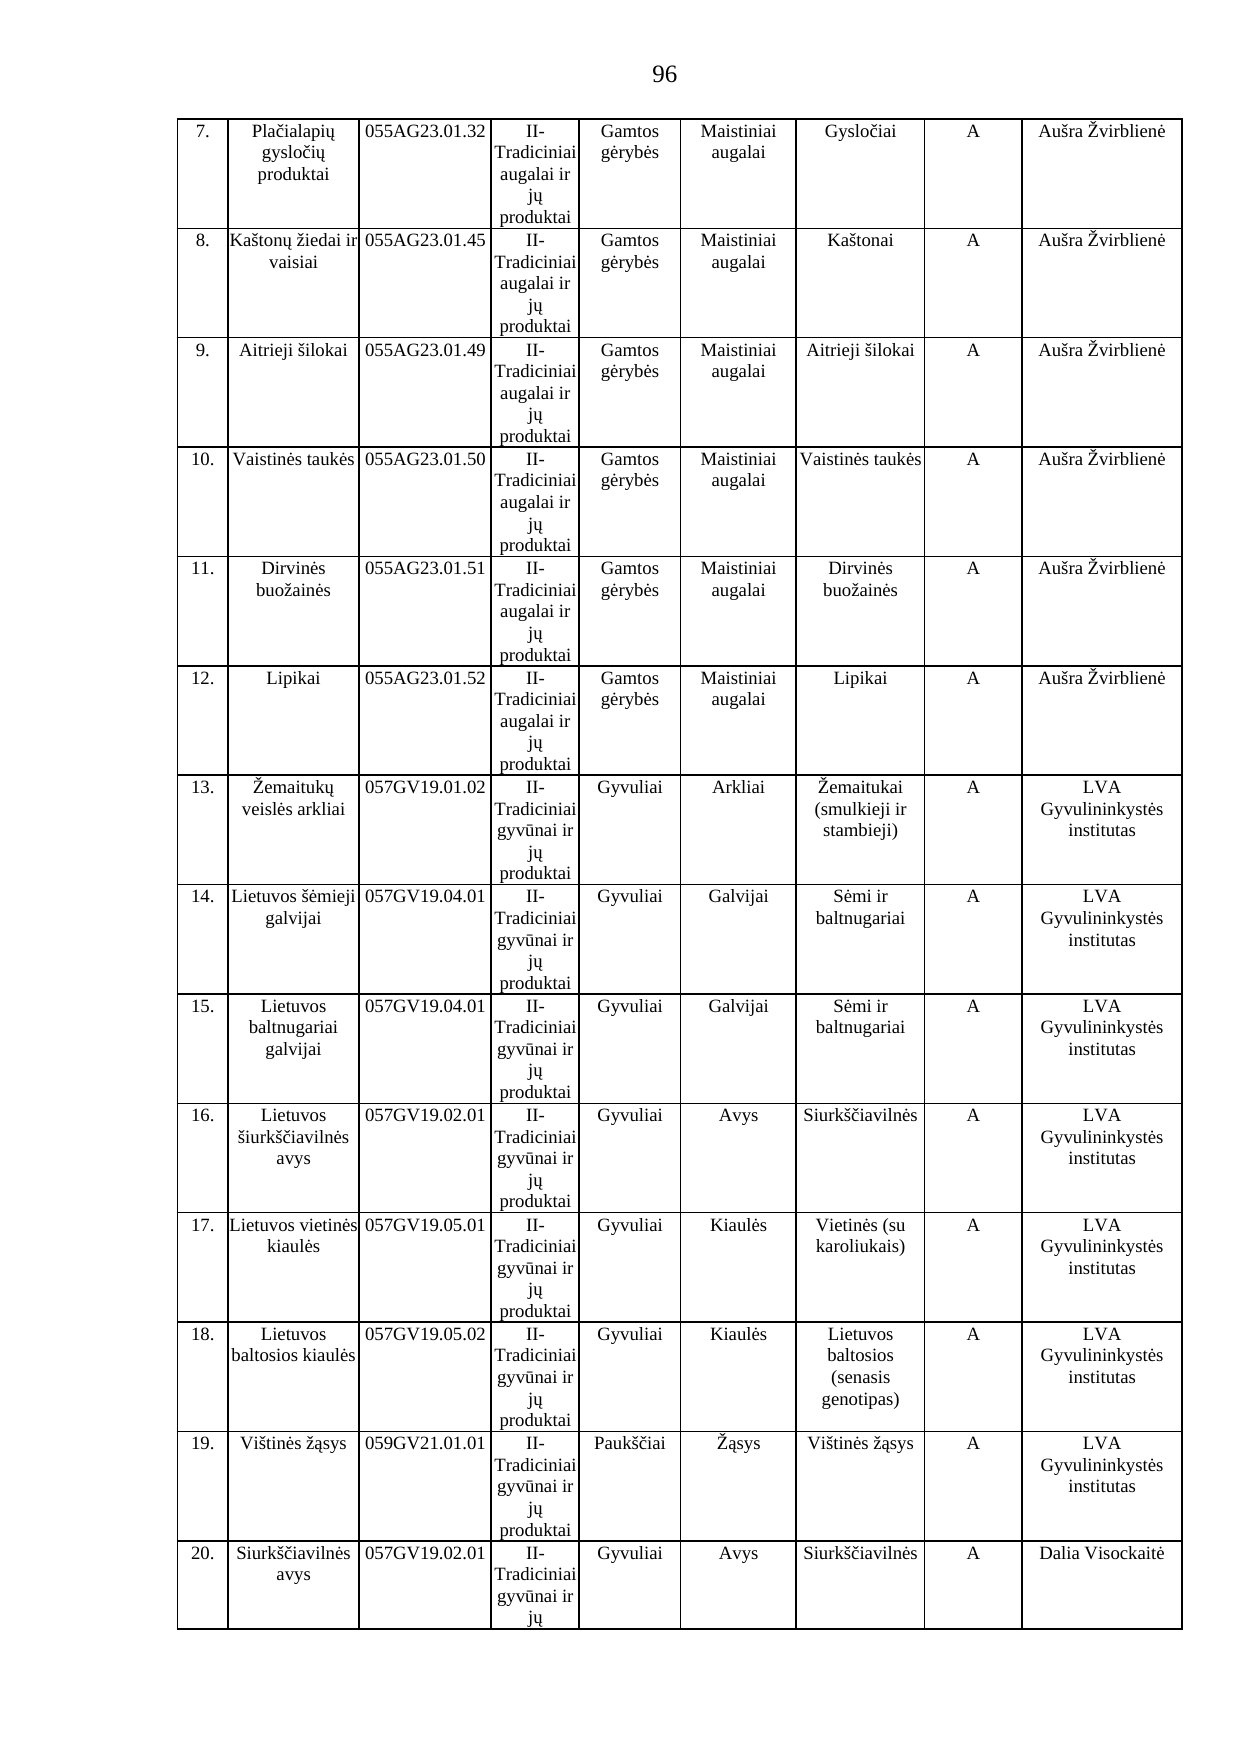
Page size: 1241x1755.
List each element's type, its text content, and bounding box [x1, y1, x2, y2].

table_cell A [925, 1432, 1021, 1540]
table_cell Plačialapių gysločių produktai [229, 120, 358, 227]
table_cell 15. [178, 995, 227, 1102]
table_cell Aušra Žvirblienė [1023, 229, 1181, 337]
table_cell II-Tradiciniai gyvūnai ir jų [492, 1542, 578, 1628]
table_cell 055AG23.01.49 [360, 338, 490, 446]
table_cell Žemaitukai (smulkieji ir stambieji) [797, 776, 924, 884]
table_cell A [925, 885, 1021, 993]
table_cell II-Tradiciniai gyvūnai ir jų produktai [492, 1104, 578, 1212]
table_cell A [925, 1323, 1021, 1431]
table_cell Maistiniai augalai [681, 120, 795, 227]
table_cell Dirvinės buožainės [229, 557, 358, 665]
table_cell Maistiniai augalai [681, 229, 795, 337]
table_cell Vištinės žąsys [229, 1432, 358, 1540]
table_cell II-Tradiciniai augalai ir jų produktai [492, 667, 578, 774]
table_cell Gyvuliai [580, 1323, 680, 1431]
table_cell Aušra Žvirblienė [1023, 338, 1181, 446]
table_cell 11. [178, 557, 227, 665]
table_cell Sėmi ir baltnugariai [797, 995, 924, 1102]
table_cell A [925, 667, 1021, 774]
table_cell Gamtos gėrybės [580, 667, 680, 774]
table_cell 055AG23.01.52 [360, 667, 490, 774]
table_cell 055AG23.01.50 [360, 448, 490, 556]
table_cell 19. [178, 1432, 227, 1540]
table_cell Dirvinės buožainės [797, 557, 924, 665]
table_cell Kaštonai [797, 229, 924, 337]
table_cell Lietuvos šiurkščiavilnės avys [229, 1104, 358, 1212]
table_cell 057GV19.02.01 [360, 1542, 490, 1628]
table_cell 10. [178, 448, 227, 556]
table_cell II-Tradiciniai gyvūnai ir jų produktai [492, 1213, 578, 1321]
table_cell 13. [178, 776, 227, 884]
table_cell Gysločiai [797, 120, 924, 227]
table_cell Gamtos gėrybės [580, 338, 680, 446]
table_cell Kiaulės [681, 1323, 795, 1431]
table_cell LVA Gyvulininkystės institutas [1023, 1104, 1181, 1212]
table_cell 057GV19.05.02 [360, 1323, 490, 1431]
table_cell Gyvuliai [580, 1542, 680, 1628]
table_cell A [925, 448, 1021, 556]
table_cell Gyvuliai [580, 995, 680, 1102]
table_cell A [925, 120, 1021, 227]
table_cell Siurkščiavilnės avys [229, 1542, 358, 1628]
table_cell Maistiniai augalai [681, 667, 795, 774]
table_cell Aitrieji šilokai [797, 338, 924, 446]
table_cell Lietuvos vietinės kiaulės [229, 1213, 358, 1321]
table_cell 12. [178, 667, 227, 774]
table_cell 18. [178, 1323, 227, 1431]
table_cell Vietinės (su karoliukais) [797, 1213, 924, 1321]
table_cell A [925, 557, 1021, 665]
table_cell Žąsys [681, 1432, 795, 1540]
table_cell Kiaulės [681, 1213, 795, 1321]
table_cell 057GV19.01.02 [360, 776, 490, 884]
table_cell Lietuvos baltnugariai galvijai [229, 995, 358, 1102]
table_cell Sėmi ir baltnugariai [797, 885, 924, 993]
table_cell 057GV19.04.01 [360, 995, 490, 1102]
table_cell 14. [178, 885, 227, 993]
table_cell II-Tradiciniai gyvūnai ir jų produktai [492, 885, 578, 993]
table_cell 8. [178, 229, 227, 337]
table_cell Gamtos gėrybės [580, 557, 680, 665]
table_cell 7. [178, 120, 227, 227]
table_cell Lietuvos baltosios (senasis genotipas) [797, 1323, 924, 1431]
table_cell Maistiniai augalai [681, 448, 795, 556]
table_cell A [925, 1542, 1021, 1628]
table_cell A [925, 995, 1021, 1102]
table_cell 059GV21.01.01 [360, 1432, 490, 1540]
table_cell Gamtos gėrybės [580, 448, 680, 556]
table_cell II-Tradiciniai augalai ir jų produktai [492, 557, 578, 665]
table_cell II-Tradiciniai augalai ir jų produktai [492, 448, 578, 556]
table_cell A [925, 776, 1021, 884]
table_cell Aušra Žvirblienė [1023, 557, 1181, 665]
table_cell Aušra Žvirblienė [1023, 120, 1181, 227]
table_cell 057GV19.02.01 [360, 1104, 490, 1212]
table_cell LVA Gyvulininkystės institutas [1023, 1213, 1181, 1321]
table_cell Galvijai [681, 885, 795, 993]
table_cell Lietuvos šėmieji galvijai [229, 885, 358, 993]
table_cell Maistiniai augalai [681, 338, 795, 446]
table_cell 057GV19.04.01 [360, 885, 490, 993]
table_cell 9. [178, 338, 227, 446]
table_cell LVA Gyvulininkystės institutas [1023, 995, 1181, 1102]
table_cell Gyvuliai [580, 1213, 680, 1321]
table_cell 17. [178, 1213, 227, 1321]
table_cell II-Tradiciniai gyvūnai ir jų produktai [492, 1323, 578, 1431]
table_cell Aušra Žvirblienė [1023, 448, 1181, 556]
table_cell Arkliai [681, 776, 795, 884]
table_cell Kaštonų žiedai ir vaisiai [229, 229, 358, 337]
table_cell Lipikai [229, 667, 358, 774]
table_cell A [925, 229, 1021, 337]
table_cell Žemaitukų veislės arkliai [229, 776, 358, 884]
table_cell II-Tradiciniai gyvūnai ir jų produktai [492, 995, 578, 1102]
table_cell Dalia Visockaitė [1023, 1542, 1181, 1628]
table_cell Vaistinės taukės [229, 448, 358, 556]
table_cell Paukščiai [580, 1432, 680, 1540]
table_cell Gyvuliai [580, 776, 680, 884]
table_cell Siurkščiavilnės [797, 1542, 924, 1628]
table_cell Gyvuliai [580, 1104, 680, 1212]
table_cell Aušra Žvirblienė [1023, 667, 1181, 774]
table_cell Vaistinės taukės [797, 448, 924, 556]
table_cell Aitrieji šilokai [229, 338, 358, 446]
table_cell Maistiniai augalai [681, 557, 795, 665]
table_cell II-Tradiciniai augalai ir jų produktai [492, 229, 578, 337]
table_cell II-Tradiciniai augalai ir jų produktai [492, 338, 578, 446]
table_cell A [925, 1213, 1021, 1321]
table_cell LVA Gyvulininkystės institutas [1023, 1432, 1181, 1540]
table_cell Lietuvos baltosios kiaulės [229, 1323, 358, 1431]
table_cell A [925, 1104, 1021, 1212]
table_cell LVA Gyvulininkystės institutas [1023, 776, 1181, 884]
table_cell Gyvuliai [580, 885, 680, 993]
table_cell 20. [178, 1542, 227, 1628]
table_cell 055AG23.01.32 [360, 120, 490, 227]
table_cell A [925, 338, 1021, 446]
table_cell Avys [681, 1104, 795, 1212]
table_cell Siurkščiavilnės [797, 1104, 924, 1212]
table_cell 16. [178, 1104, 227, 1212]
table_cell 055AG23.01.51 [360, 557, 490, 665]
table_cell II-Tradiciniai augalai ir jų produktai [492, 120, 578, 227]
table_cell Galvijai [681, 995, 795, 1102]
table_cell II-Tradiciniai gyvūnai ir jų produktai [492, 776, 578, 884]
table_cell LVA Gyvulininkystės institutas [1023, 1323, 1181, 1431]
table_cell Vištinės žąsys [797, 1432, 924, 1540]
table_cell 057GV19.05.01 [360, 1213, 490, 1321]
table_cell Avys [681, 1542, 795, 1628]
table_cell Gamtos gėrybės [580, 229, 680, 337]
table_cell Gamtos gėrybės [580, 120, 680, 227]
table_cell 055AG23.01.45 [360, 229, 490, 337]
table_cell Lipikai [797, 667, 924, 774]
table_cell LVA Gyvulininkystės institutas [1023, 885, 1181, 993]
table_cell II-Tradiciniai gyvūnai ir jų produktai [492, 1432, 578, 1540]
